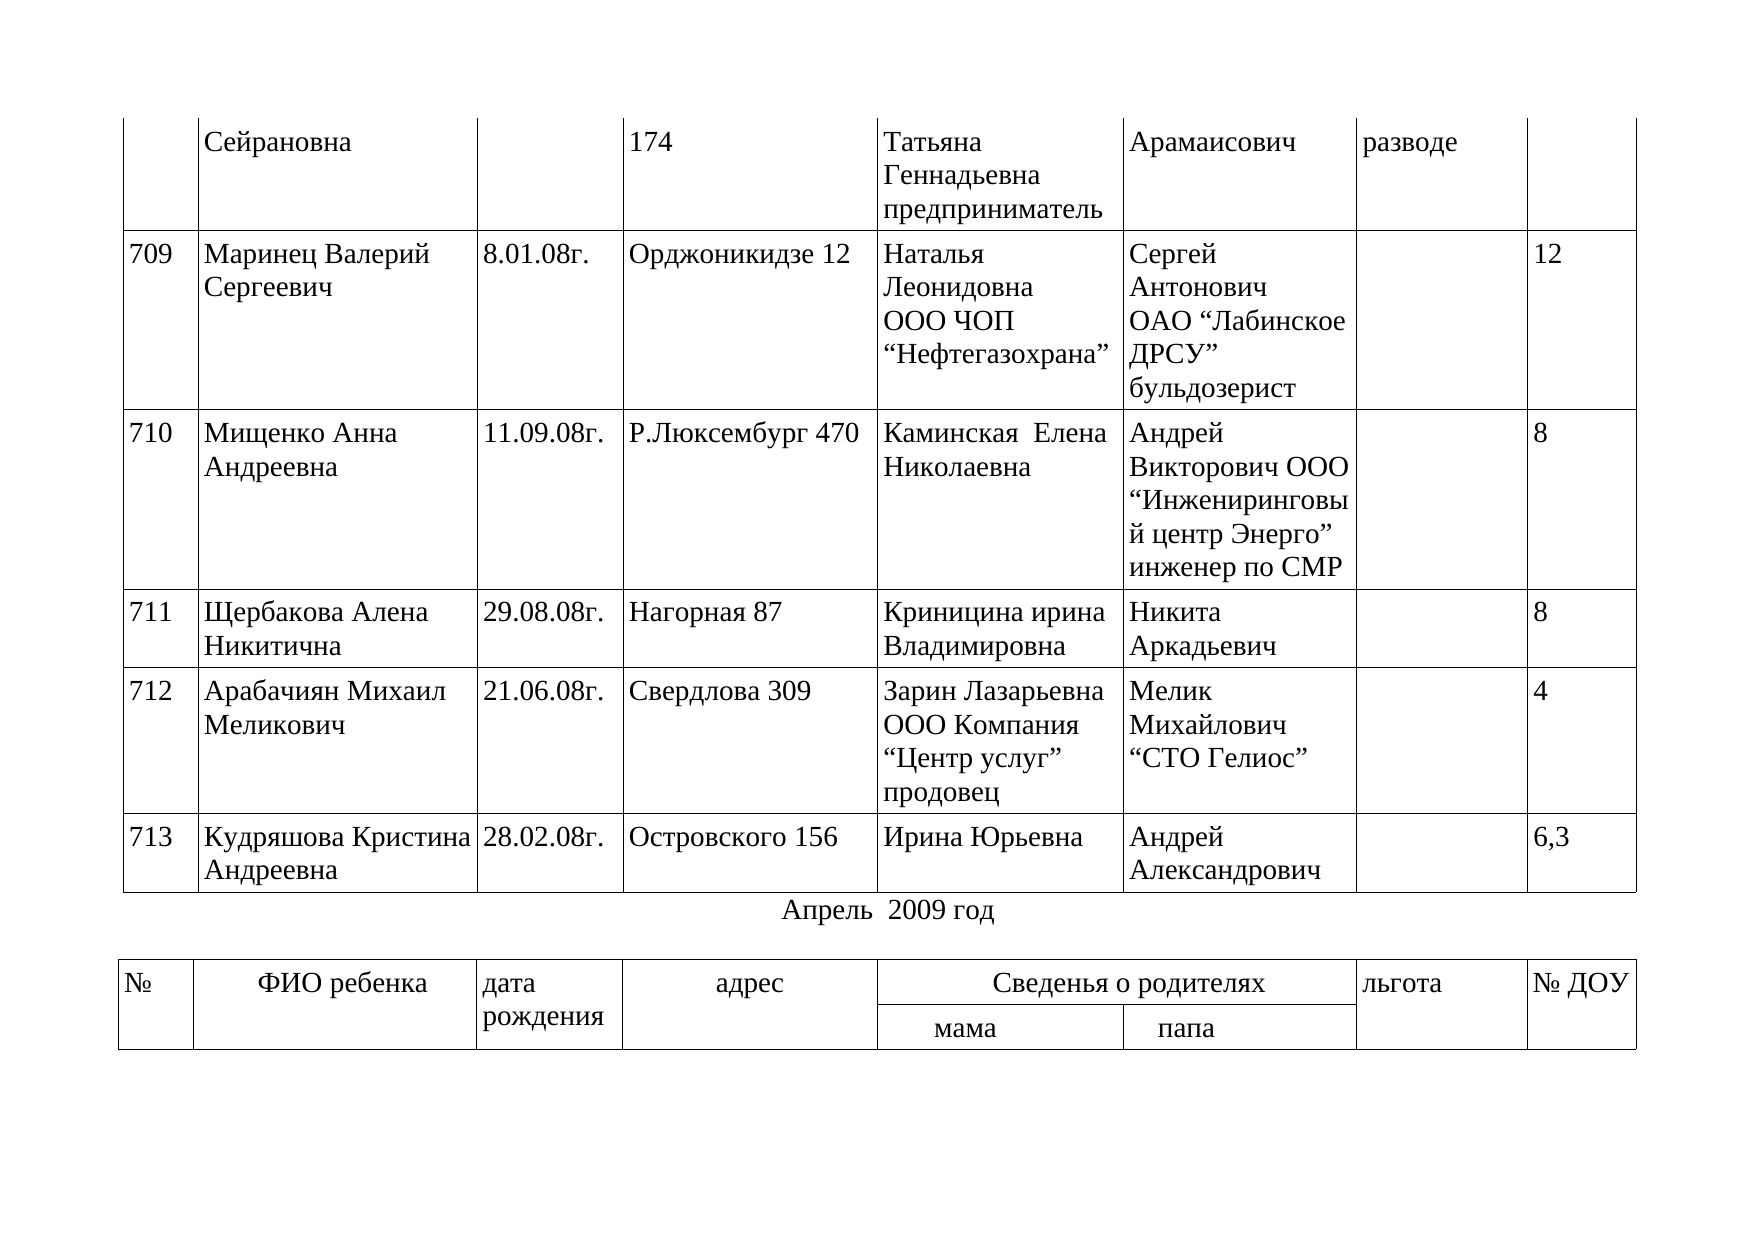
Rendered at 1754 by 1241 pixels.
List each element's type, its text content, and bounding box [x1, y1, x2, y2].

table_cell 712 [124, 668, 198, 813]
table_cell Орджоникидзе 12 [624, 231, 877, 409]
table_cell 8 [1528, 410, 1636, 589]
table_cell Криницина ирина Владимировна [878, 590, 1123, 667]
table_cell 6,3 [1528, 814, 1636, 892]
table_cell Мищенко Анна Андреевна [199, 410, 477, 589]
table_cell Маринец Валерий Сергеевич [199, 231, 477, 409]
table_header № [119, 960, 193, 1049]
table_cell 710 [124, 410, 198, 589]
table_cell 4 [1528, 668, 1636, 813]
table_cell 711 [124, 590, 198, 667]
table_cell 713 [124, 814, 198, 892]
table_cell мама [878, 1005, 1123, 1049]
table_cell [478, 118, 623, 230]
table_cell разводе [1357, 118, 1527, 230]
table_header льгота [1357, 960, 1527, 1049]
table_cell [1528, 118, 1636, 230]
table_cell [124, 118, 198, 230]
table_cell Зарин Лазарьевна ООО Компания “Центр услуг” продовец [878, 668, 1123, 813]
table_header ФИО ребенка [194, 960, 476, 1049]
table_cell Свердлова 309 [624, 668, 877, 813]
table_cell [1357, 668, 1527, 813]
table_header дата рождения [477, 960, 622, 1049]
table_cell Арамаисович [1124, 118, 1356, 230]
table_header Сведенья о родителях [878, 960, 1356, 1004]
table_cell Андрей Александрович [1124, 814, 1356, 892]
table_cell Мелик Михайлович “СТО Гелиос” [1124, 668, 1356, 813]
table_cell 8.01.08г. [478, 231, 623, 409]
table_cell Татьяна Геннадьевна предприниматель [878, 118, 1123, 230]
table_cell Ирина Юрьевна [878, 814, 1123, 892]
table_cell Сергей Антонович ОАО “Лабинское ДРСУ” бульдозерист [1124, 231, 1356, 409]
table_cell 174 [624, 118, 877, 230]
table_cell Андрей Викторович ООО “Инжениринговый центр Энерго” инженер по СМР [1124, 410, 1356, 589]
table_cell Каминская Елена Николаевна [878, 410, 1123, 589]
table_cell папа [1124, 1005, 1356, 1049]
table_cell Кудряшова Кристина Андреевна [199, 814, 477, 892]
table_cell Щербакова Алена Никитична [199, 590, 477, 667]
table_cell Сейрановна [199, 118, 477, 230]
table_cell 28.02.08г. [478, 814, 623, 892]
table_cell 11.09.08г. [478, 410, 623, 589]
table_cell 29.08.08г. [478, 590, 623, 667]
table_cell Наталья Леонидовна ООО ЧОП “Нефтегазохрана” [878, 231, 1123, 409]
table_cell Никита Аркадьевич [1124, 590, 1356, 667]
table_cell Р.Люксембург 470 [624, 410, 877, 589]
table_cell [1357, 231, 1527, 409]
text Апрель 2009 год [118, 892, 1636, 925]
table_cell 8 [1528, 590, 1636, 667]
table_cell [1357, 410, 1527, 589]
table_cell 12 [1528, 231, 1636, 409]
table_cell Нагорная 87 [624, 590, 877, 667]
table_header адрес [623, 960, 877, 1049]
table_cell Арабачиян Михаил Меликович [199, 668, 477, 813]
table_header № ДОУ [1528, 960, 1636, 1049]
table_cell [1357, 814, 1527, 892]
table_cell 21.06.08г. [478, 668, 623, 813]
table_cell [1357, 590, 1527, 667]
table_cell 709 [124, 231, 198, 409]
table_cell Островского 156 [624, 814, 877, 892]
